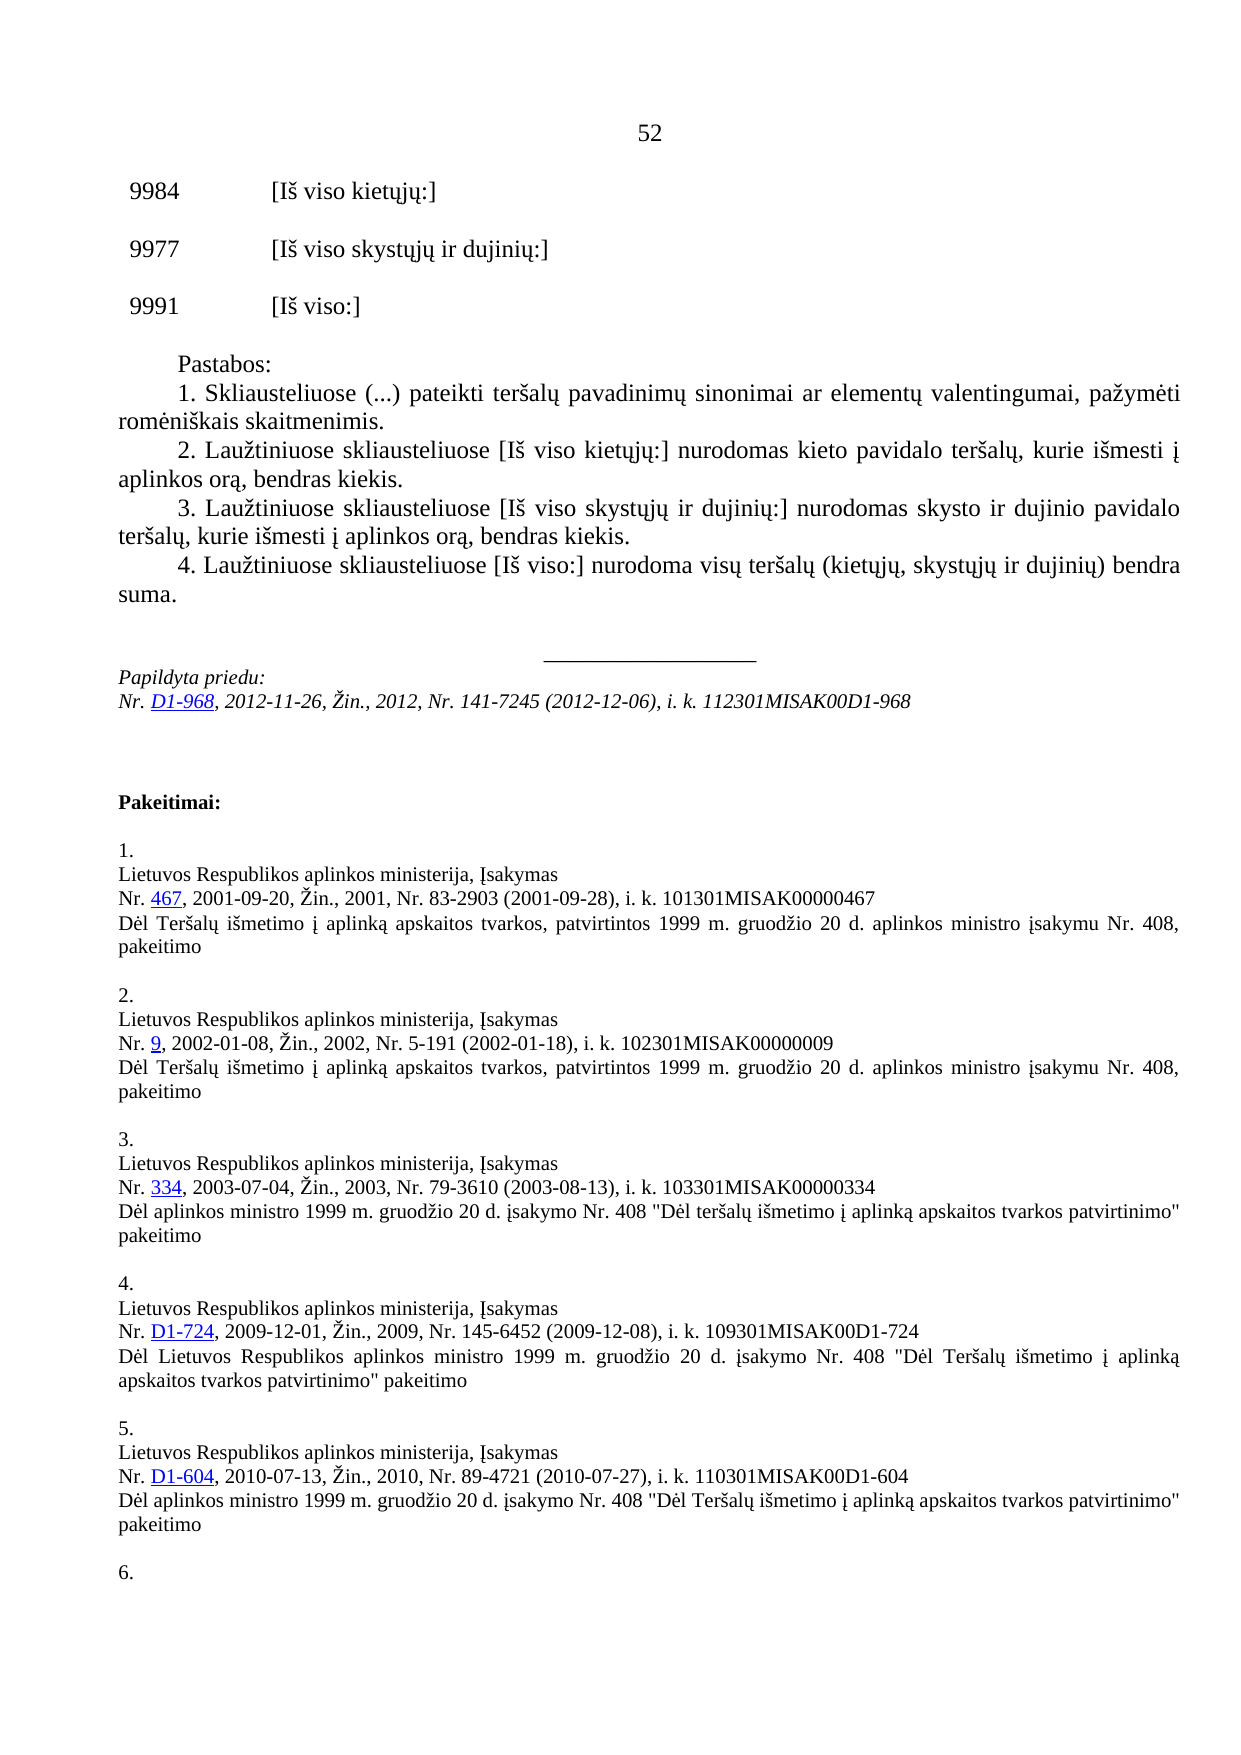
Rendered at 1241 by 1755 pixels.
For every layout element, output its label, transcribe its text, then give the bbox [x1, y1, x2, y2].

text 3. [118, 1127, 1181, 1151]
table_cell [118, 263, 260, 291]
text Lietuvos Respublikos aplinkos ministerija, Įsakymas [118, 1151, 1181, 1175]
text 5. [118, 1416, 1181, 1440]
text Nr. D1-724, 2009-12-01, Žin., 2009, Nr. 145-6452 (2009-12-08), i. k. 109301MISAK00D1-724 [118, 1319, 1181, 1343]
table_cell 9991 [118, 291, 260, 320]
text 4. [118, 1271, 1181, 1295]
text 6. [118, 1560, 1181, 1584]
text Papildyta priedu: [118, 665, 1181, 689]
text 1. [118, 838, 1181, 862]
text Dėl aplinkos ministro 1999 m. gruodžio 20 d. įsakymo Nr. 408 "Dėl Teršalų išmetimo į aplinką apskaitos tvarkos patvirtinimo" pakeitimo [118, 1488, 1181, 1536]
text Dėl Lietuvos Respublikos aplinkos ministro 1999 m. gruodžio 20 d. įsakymo Nr. 408 "Dėl Teršalų išmetimo į aplinką apskaitos tvarkos patvirtinimo" pakeitimo [118, 1343, 1181, 1392]
text 3. Laužtiniuose skliausteliuose [Iš viso skystųjų ir dujinių:] nurodomas skysto ir dujinio pavidalo teršalų, kurie išmesti į aplinkos orą, bendras kiekis. [118, 493, 1181, 550]
table_cell 9977 [118, 234, 260, 263]
table_cell [118, 205, 260, 234]
table_cell 9984 [118, 176, 260, 205]
text Dėl Teršalų išmetimo į aplinką apskaitos tvarkos, patvirtintos 1999 m. gruodžio 20 d. aplinkos ministro įsakymu Nr. 408, pakeitimo [118, 1055, 1181, 1103]
text Nr. D1-604, 2010-07-13, Žin., 2010, Nr. 89-4721 (2010-07-27), i. k. 110301MISAK00D1-604 [118, 1464, 1181, 1488]
text Nr. D1-968, 2012-11-26, Žin., 2012, Nr. 141-7245 (2012-12-06), i. k. 112301MISAK00D1-968 [118, 689, 1181, 713]
text Pastabos: [118, 349, 1181, 378]
text Lietuvos Respublikos aplinkos ministerija, Įsakymas [118, 1295, 1181, 1319]
text 1. Skliausteliuose (...) pateikti teršalų pavadinimų sinonimai ar elementų valentingumai, pažymėti romėniškais skaitmenimis. [118, 378, 1181, 435]
table_cell [Iš viso kietųjų:] [260, 176, 1063, 205]
table_cell [118, 148, 260, 176]
table_cell [Iš viso:] [260, 291, 1063, 320]
text 2. [118, 983, 1181, 1007]
text _________________ [118, 636, 1181, 665]
text 4. Laužtiniuose skliausteliuose [Iš viso:] nurodoma visų teršalų (kietųjų, skystųjų ir dujinių) bendra suma. [118, 550, 1181, 608]
text Dėl Teršalų išmetimo į aplinką apskaitos tvarkos, patvirtintos 1999 m. gruodžio 20 d. aplinkos ministro įsakymu Nr. 408, pakeitimo [118, 910, 1181, 958]
text Lietuvos Respublikos aplinkos ministerija, Įsakymas [118, 862, 1181, 886]
table_cell [260, 263, 1063, 291]
table_cell [260, 205, 1063, 234]
text Pakeitimai: [118, 790, 1181, 814]
text Nr. 9, 2002-01-08, Žin., 2002, Nr. 5-191 (2002-01-18), i. k. 102301MISAK00000009 [118, 1031, 1181, 1055]
text Lietuvos Respublikos aplinkos ministerija, Įsakymas [118, 1007, 1181, 1031]
table_cell [260, 148, 1063, 176]
text Nr. 467, 2001-09-20, Žin., 2001, Nr. 83-2903 (2001-09-28), i. k. 101301MISAK00000467 [118, 886, 1181, 910]
text Dėl aplinkos ministro 1999 m. gruodžio 20 d. įsakymo Nr. 408 "Dėl teršalų išmetimo į aplinką apskaitos tvarkos patvirtinimo" pakeitimo [118, 1199, 1181, 1247]
table_cell [Iš viso skystųjų ir dujinių:] [260, 234, 1063, 263]
text Lietuvos Respublikos aplinkos ministerija, Įsakymas [118, 1440, 1181, 1464]
text Nr. 334, 2003-07-04, Žin., 2003, Nr. 79-3610 (2003-08-13), i. k. 103301MISAK00000334 [118, 1175, 1181, 1199]
text 2. Laužtiniuose skliausteliuose [Iš viso kietųjų:] nurodomas kieto pavidalo teršalų, kurie išmesti į aplinkos orą, bendras kiekis. [118, 435, 1181, 493]
